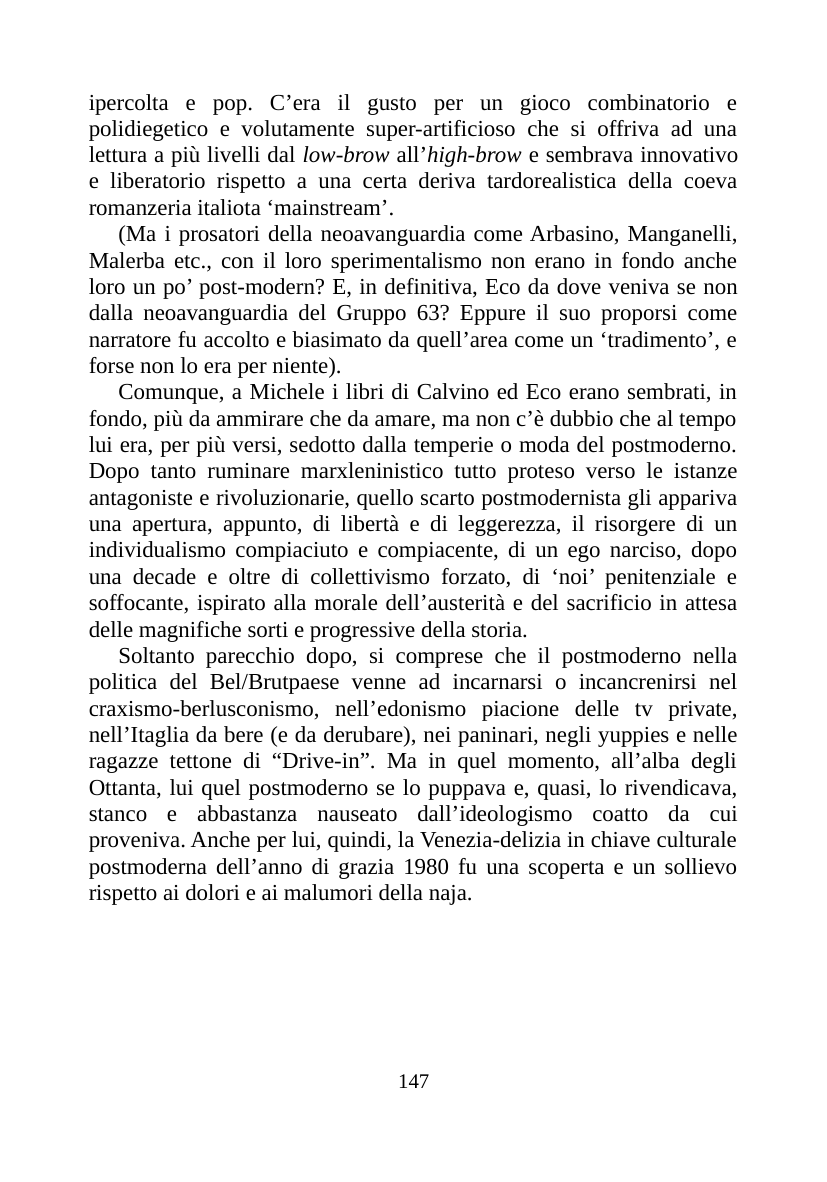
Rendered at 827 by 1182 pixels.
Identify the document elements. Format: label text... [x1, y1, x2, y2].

text (Ma i prosatori della neoavanguardia come Arbasino, Manganelli, Malerba etc., con il loro sperimentalismo non erano in fondo anche loro un po’ post-modern? E, in definitiva, Eco da dove veniva se non dalla neoavanguardia del Gruppo 63? Eppure il suo proporsi come narratore fu accolto e biasimato da quell’area come un ‘tradimento’, e forse non lo era per niente). [88, 220, 738, 378]
text Comunque, a Michele i libri di Calvino ed Eco erano sembrati, in fondo, più da ammirare che da amare, ma non c’è dubbio che al tempo lui era, per più versi, sedotto dalla temperie o moda del postmoderno. Dopo tanto ruminare marxleninistico tutto proteso verso le istanze antagoniste e rivoluzionarie, quello scarto postmodernista gli appariva una apertura, appunto, di libertà e di leggerezza, il risorgere di un individualismo compiaciuto e compiacente, di un ego narciso, dopo una decade e oltre di collettivismo forzato, di ‘noi’ penitenziale e soffocante, ispirato alla morale dell’austerità e del sacrificio in attesa delle magnifiche sorti e progressive della storia. [88, 378, 738, 642]
text Soltanto parecchio dopo, si comprese che il postmoderno nella politica del Bel/Brutpaese venne ad incarnarsi o incancrenirsi nel craxismo-berlusconismo, nell’edonismo piacione delle tv private, nell’Itaglia da bere (e da derubare), nei paninari, negli yuppies e nelle ragazze tettone di “Drive-in”. Ma in quel momento, all’alba degli Ottanta, lui quel postmoderno se lo puppava e, quasi, lo rivendicava, stanco e abbastanza nauseato dall’ideologismo coatto da cui proveniva. Anche per lui, quindi, la Venezia-delizia in chiave culturale postmoderna dell’anno di grazia 1980 fu una scoperta e un sollievo rispetto ai dolori e ai malumori della naja. [88, 642, 738, 906]
text ipercolta e pop. C’era il gusto per un gioco combinatorio e polidiegetico e volutamente super-artificioso che si offriva ad una lettura a più livelli dal low-brow all’high-brow e sembrava innovativo e liberatorio rispetto a una certa deriva tardorealistica della coeva romanzeria italiota ‘mainstream’. [88, 88, 738, 220]
